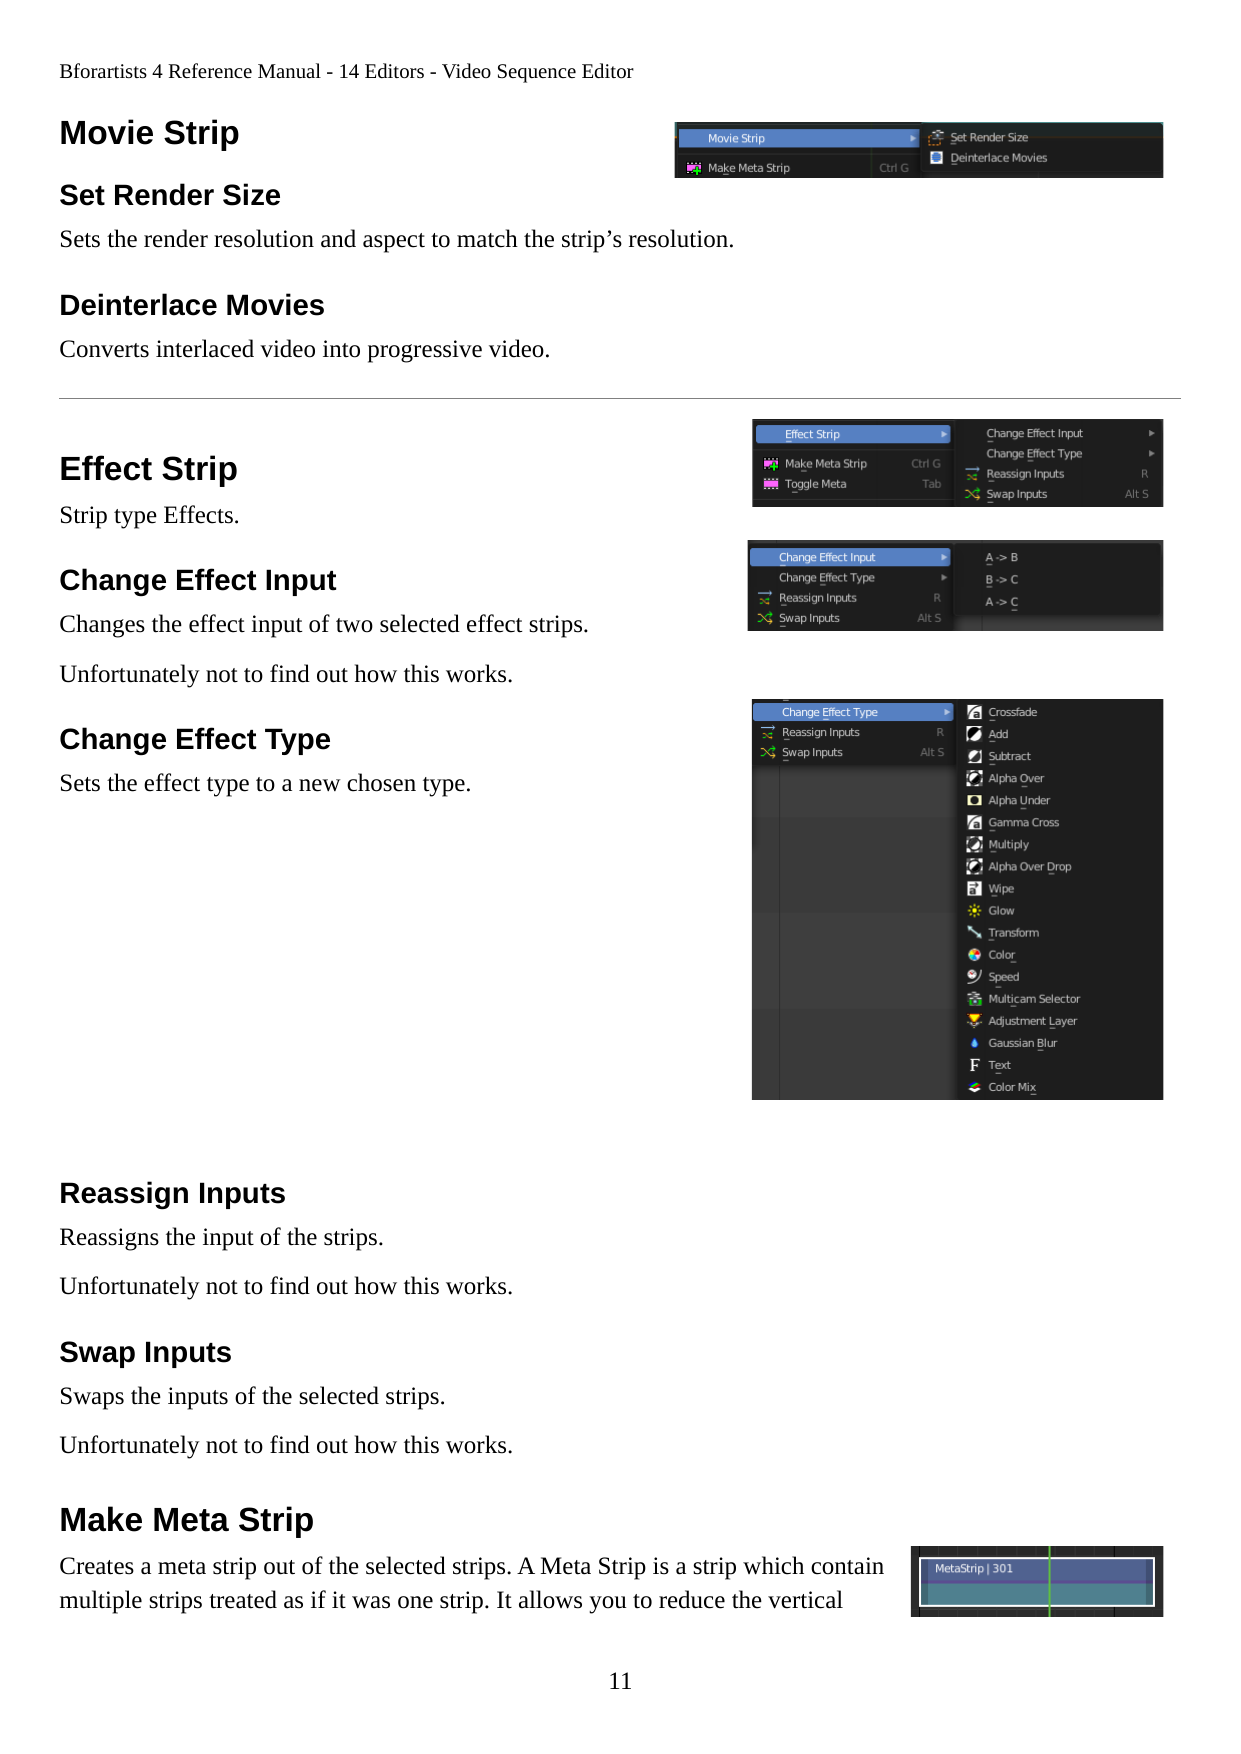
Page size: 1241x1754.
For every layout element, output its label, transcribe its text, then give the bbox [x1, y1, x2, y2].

subtitle Change Effect Input [59, 563, 747, 597]
text Swaps the inputs of the selected strips. [59, 1381, 1181, 1409]
text Unfortunately not to find out how this works. [59, 1430, 1181, 1459]
picture [752, 419, 1164, 507]
subtitle [1164, 722, 1181, 756]
text Changes the effect input of two selected effect strips. [59, 609, 1181, 638]
text Converts interlaced video into progressive video. [59, 334, 1181, 363]
text Reassigns the input of the strips. [59, 1222, 1181, 1251]
subtitle Set Render Size [59, 178, 1181, 212]
picture [910, 1546, 1164, 1617]
text Strip type Effects. [59, 500, 1181, 528]
text Unfortunately not to find out how this works. [59, 659, 1181, 687]
text Sets the render resolution and aspect to match the strip’s resolution. [59, 224, 1181, 253]
picture [751, 699, 1164, 1100]
subtitle Movie Strip [59, 113, 1181, 151]
picture [747, 540, 1164, 631]
text Unfortunately not to find out how this works. [59, 1271, 1181, 1300]
subtitle [1164, 563, 1181, 597]
subtitle Make Meta Strip [59, 1500, 1181, 1538]
subtitle Swap Inputs [59, 1334, 1181, 1368]
text Sets the effect type to a new chosen type. [59, 768, 751, 797]
picture [674, 122, 1164, 178]
subtitle Reassign Inputs [59, 1176, 1181, 1209]
text Creates a meta strip out of the selected strips. A Meta Strip is a strip which contain multiple strips treated as if it was one strip. It allows you to reduce the vertical [59, 1551, 910, 1614]
subtitle Effect Strip [59, 448, 752, 487]
subtitle [1164, 448, 1181, 487]
subtitle Change Effect Type [59, 722, 751, 756]
subtitle Deinterlace Movies [59, 288, 1181, 322]
